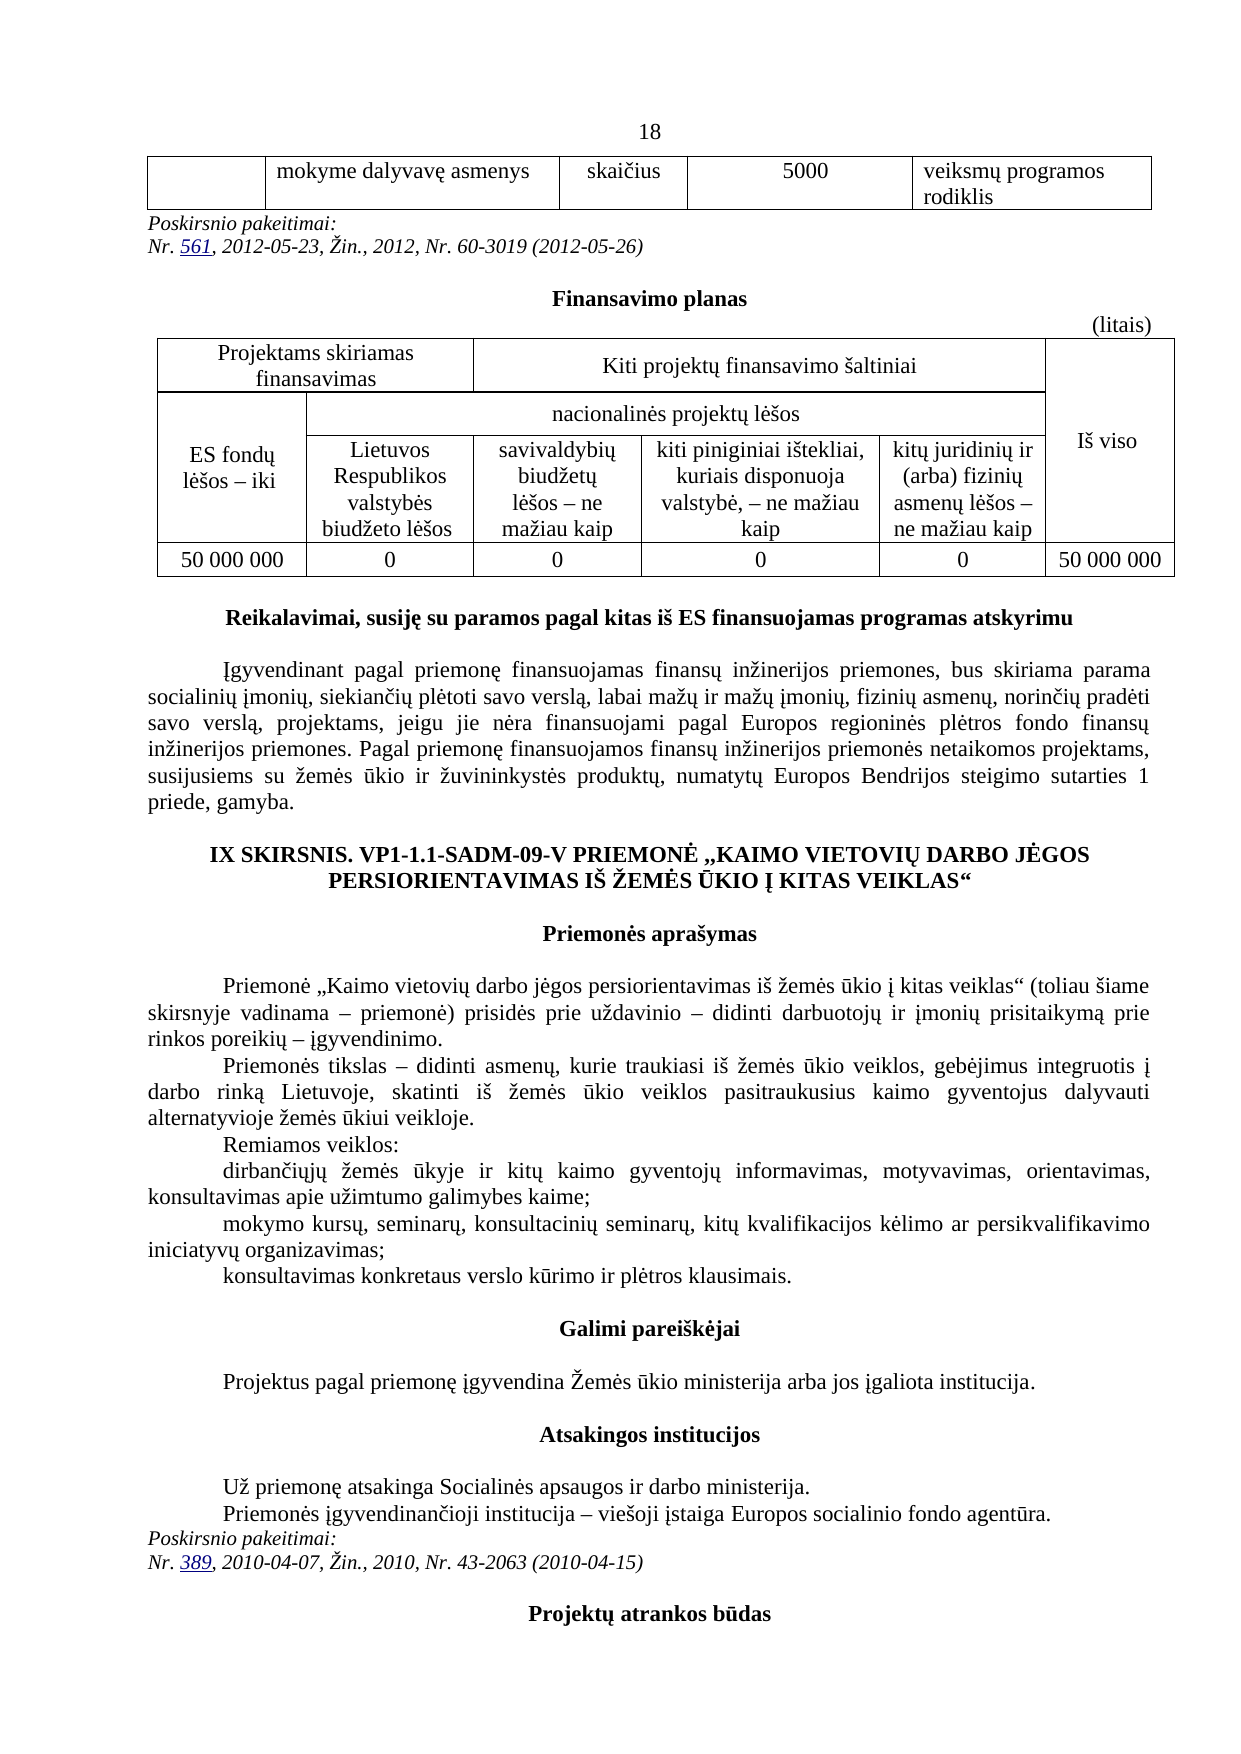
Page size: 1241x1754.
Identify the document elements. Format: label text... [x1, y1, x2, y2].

text Finansavimo planas [148, 285, 1152, 311]
table_cell ES fondų lėšos – iki [158, 393, 306, 542]
table_cell kiti piniginiai ištekliai, kuriais disponuoja valstybė, – ne mažiau kaip [642, 436, 879, 542]
text konsultavimas konkretaus verslo kūrimo ir plėtros klausimais. [148, 1262, 1152, 1289]
text dirbančiųjų žemės ūkyje ir kitų kaimo gyventojų informavimas, motyvavimas, orientavimas, konsultavimas apie užimtumo galimybes kaime; [148, 1157, 1152, 1210]
text Remiamos veiklos: [148, 1131, 1152, 1157]
text Projektus pagal priemonę įgyvendina Žemės ūkio ministerija arba jos įgaliota institucija. [148, 1368, 1152, 1394]
text Priemonės įgyvendinančioji institucija – viešoji įstaiga Europos socialinio fondo agentūra. [148, 1500, 1152, 1526]
text Atsakingos institucijos [148, 1421, 1152, 1447]
table_cell 0 [474, 543, 641, 576]
text Projektų atrankos būdas [148, 1601, 1152, 1627]
table_cell 5000 [688, 157, 912, 209]
table_cell mokyme dalyvavę asmenys [266, 157, 559, 209]
table_cell 0 [880, 543, 1045, 576]
table_cell [148, 157, 265, 209]
table_cell kitų juridinių ir (arba) fizinių asmenų lėšos – ne mažiau kaip [880, 436, 1045, 542]
text Poskirsnio pakeitimai: [148, 1526, 1152, 1550]
text Priemonės aprašymas [148, 920, 1152, 946]
text Nr. 389, 2010-04-07, Žin., 2010, Nr. 43-2063 (2010-04-15) [148, 1550, 1152, 1574]
subtitle IX SKIRSNIS. VP1-1.1-SADM-09-V PRIEMONĖ ,,kaimo vietovių darbo jėgos persiorIentavimas iš žemės ūkio į kitas veiklas“ [148, 841, 1152, 893]
text mokymo kursų, seminarų, konsultacinių seminarų, kitų kvalifikacijos kėlimo ar persikvalifikavimo iniciatyvų organizavimas; [148, 1210, 1152, 1262]
table_header Projektams skiriamas finansavimas [158, 339, 473, 391]
text (litais) [148, 311, 1152, 338]
table_header Iš viso [1046, 339, 1174, 542]
text Nr. 561, 2012-05-23, Žin., 2012, Nr. 60-3019 (2012-05-26) [148, 234, 1152, 258]
text Priemonė „Kaimo vietovių darbo jėgos persiorientavimas iš žemės ūkio į kitas veiklas“ (toliau šiame skirsnyje vadinama – priemonė) prisidės prie uždavinio – didinti darbuotojų ir įmonių prisitaikymą prie rinkos poreikių – įgyvendinimo. [148, 973, 1152, 1052]
table_cell 50 000 000 [1046, 543, 1174, 576]
text Poskirsnio pakeitimai: [148, 210, 1152, 234]
text Reikalavimai, susiję su paramos pagal kitas iš ES finansuojamas programas atskyrimu [148, 604, 1152, 630]
table_cell 0 [307, 543, 473, 576]
text Už priemonę atsakinga Socialinės apsaugos ir darbo ministerija. [148, 1473, 1152, 1500]
table_cell veiksmų programos rodiklis [913, 157, 1151, 209]
text Įgyvendinant pagal priemonę finansuojamas finansų inžinerijos priemones, bus skiriama parama socialinių įmonių, siekiančių plėtoti savo verslą, labai mažų ir mažų įmonių, fizinių asmenų, norinčių pradėti savo verslą, projektams, jeigu jie nėra finansuojami pagal Europos regioninės plėtros fondo finansų inžinerijos priemones. Pagal priemonę finansuojamos finansų inžinerijos priemonės netaikomos projektams, susijusiems su žemės ūkio ir žuvininkystės produktų, numatytų Europos Bendrijos steigimo sutarties 1 priede, gamyba. [148, 656, 1152, 814]
table_cell nacionalinės projektų lėšos [307, 393, 1045, 435]
table_cell 50 000 000 [158, 543, 306, 576]
table_cell Lietuvos Respublikos valstybės biudžeto lėšos [307, 436, 473, 542]
text Galimi pareiškėjai [148, 1315, 1152, 1342]
table_header Kiti projektų finansavimo šaltiniai [474, 339, 1045, 391]
table_cell skaičius [560, 157, 687, 209]
text Priemonės tikslas – didinti asmenų, kurie traukiasi iš žemės ūkio veiklos, gebėjimus integruotis į darbo rinką Lietuvoje, skatinti iš žemės ūkio veiklos pasitraukusius kaimo gyventojus dalyvauti alternatyvioje žemės ūkiui veikloje. [148, 1052, 1152, 1131]
table_cell 0 [642, 543, 879, 576]
table_cell savivaldybių biudžetų lėšos – ne mažiau kaip [474, 436, 641, 542]
